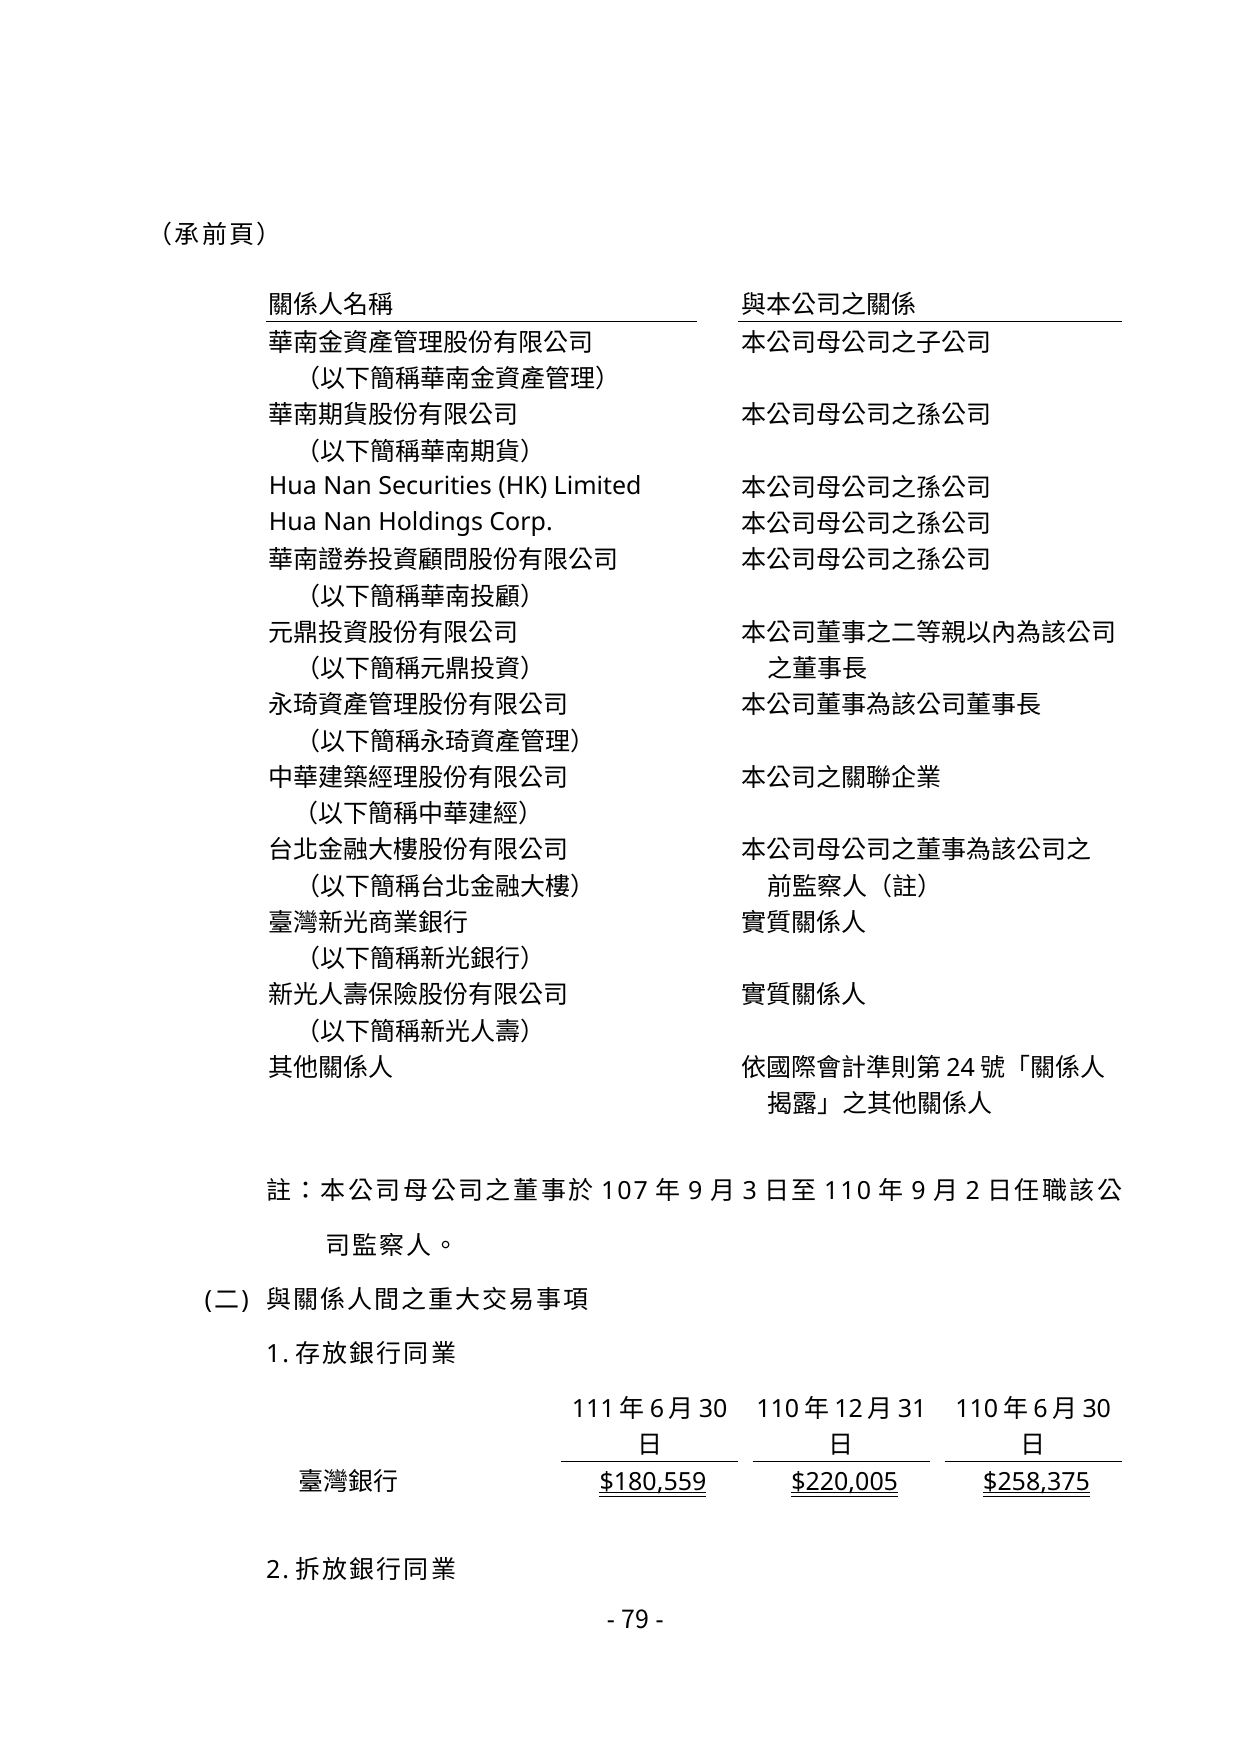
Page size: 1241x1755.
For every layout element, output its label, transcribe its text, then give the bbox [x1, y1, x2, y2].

table_cell 本公司之關聯企業 [738, 757, 1122, 830]
table_header [738, 1388, 753, 1461]
table_cell [697, 830, 738, 902]
table_cell Hua Nan Holdings Corp. [266, 504, 697, 540]
table_cell 華南證券投資顧問股份有限公司 （以下簡稱華南投顧） [266, 540, 697, 612]
table_cell 臺灣銀行 [295, 1461, 546, 1498]
table_cell [697, 321, 738, 395]
table_cell 中華建築經理股份有限公司 （以下簡稱中華建經） [266, 757, 697, 830]
table_header [930, 1388, 944, 1461]
table_cell [546, 1461, 561, 1498]
table_header 與本公司之關係 [738, 285, 1122, 321]
table_cell [697, 395, 738, 467]
text (二) 與關係人間之重大交易事項 [177, 1279, 1122, 1316]
text 註：本公司母公司之董事於107年9月3日至110年9月2日任職該公司監察人。 [266, 1171, 1122, 1261]
table_cell [697, 612, 738, 685]
table_cell 華南期貨股份有限公司 （以下簡稱華南期貨） [266, 395, 697, 467]
table_header [295, 1388, 546, 1461]
table_cell 本公司母公司之董事為該公司之 前監察人（註） [738, 830, 1122, 902]
table_cell [697, 757, 738, 830]
table_cell [697, 902, 738, 975]
table_cell 本公司母公司之孫公司 [738, 395, 1122, 467]
table_cell $ 258,375 [945, 1462, 1122, 1498]
table_header 111年6月30日 [561, 1388, 738, 1461]
table_cell 臺灣新光商業銀行 （以下簡稱新光銀行） [266, 902, 697, 975]
table_header 110年12月31日 [753, 1388, 930, 1461]
table_cell 本公司母公司之子公司 [738, 322, 1122, 395]
table_cell [697, 540, 738, 612]
table_cell 華南金資產管理股份有限公司 （以下簡稱華南金資產管理） [266, 322, 697, 395]
table_cell 實質關係人 [738, 902, 1122, 975]
table_cell 永琦資產管理股份有限公司 （以下簡稱永琦資產管理） [266, 685, 697, 757]
text 1. 存放銀行同業 [266, 1334, 1122, 1370]
text （承前頁） [148, 215, 1122, 251]
table_header [697, 285, 738, 321]
table_cell 本公司母公司之孫公司 [738, 540, 1122, 612]
table_cell [930, 1461, 944, 1498]
text 2. 拆放銀行同業 [266, 1549, 1122, 1585]
table_cell 台北金融大樓股份有限公司 （以下簡稱台北金融大樓） [266, 830, 697, 902]
table_cell [697, 504, 738, 540]
table_cell $ 180,559 [561, 1462, 738, 1498]
table_cell 本公司董事為該公司董事長 [738, 685, 1122, 757]
table_cell 新光人壽保險股份有限公司 （以下簡稱新光人壽） [266, 975, 697, 1047]
table_cell [697, 685, 738, 757]
table_cell [697, 467, 738, 503]
table_cell 元鼎投資股份有限公司 （以下簡稱元鼎投資） [266, 612, 697, 685]
table_cell 本公司董事之二等親以內為該公司之董事長 [738, 612, 1122, 685]
table_cell Hua Nan Securities (HK) Limited [266, 467, 697, 503]
table_cell [697, 1047, 738, 1120]
table_cell 本公司母公司之孫公司 [738, 504, 1122, 540]
table_cell 其他關係人 [266, 1047, 697, 1120]
table_cell 實質關係人 [738, 975, 1122, 1047]
table_cell [738, 1461, 753, 1498]
table_cell 依國際會計準則第24號「關係人 揭露」之其他關係人 [738, 1047, 1122, 1120]
table_header 110年6月30日 [945, 1388, 1122, 1461]
table_header [546, 1388, 561, 1461]
table_cell [697, 975, 738, 1047]
table_cell 本公司母公司之孫公司 [738, 467, 1122, 503]
table_header 關係人名稱 [266, 285, 697, 321]
table_cell $ 220,005 [753, 1462, 930, 1498]
